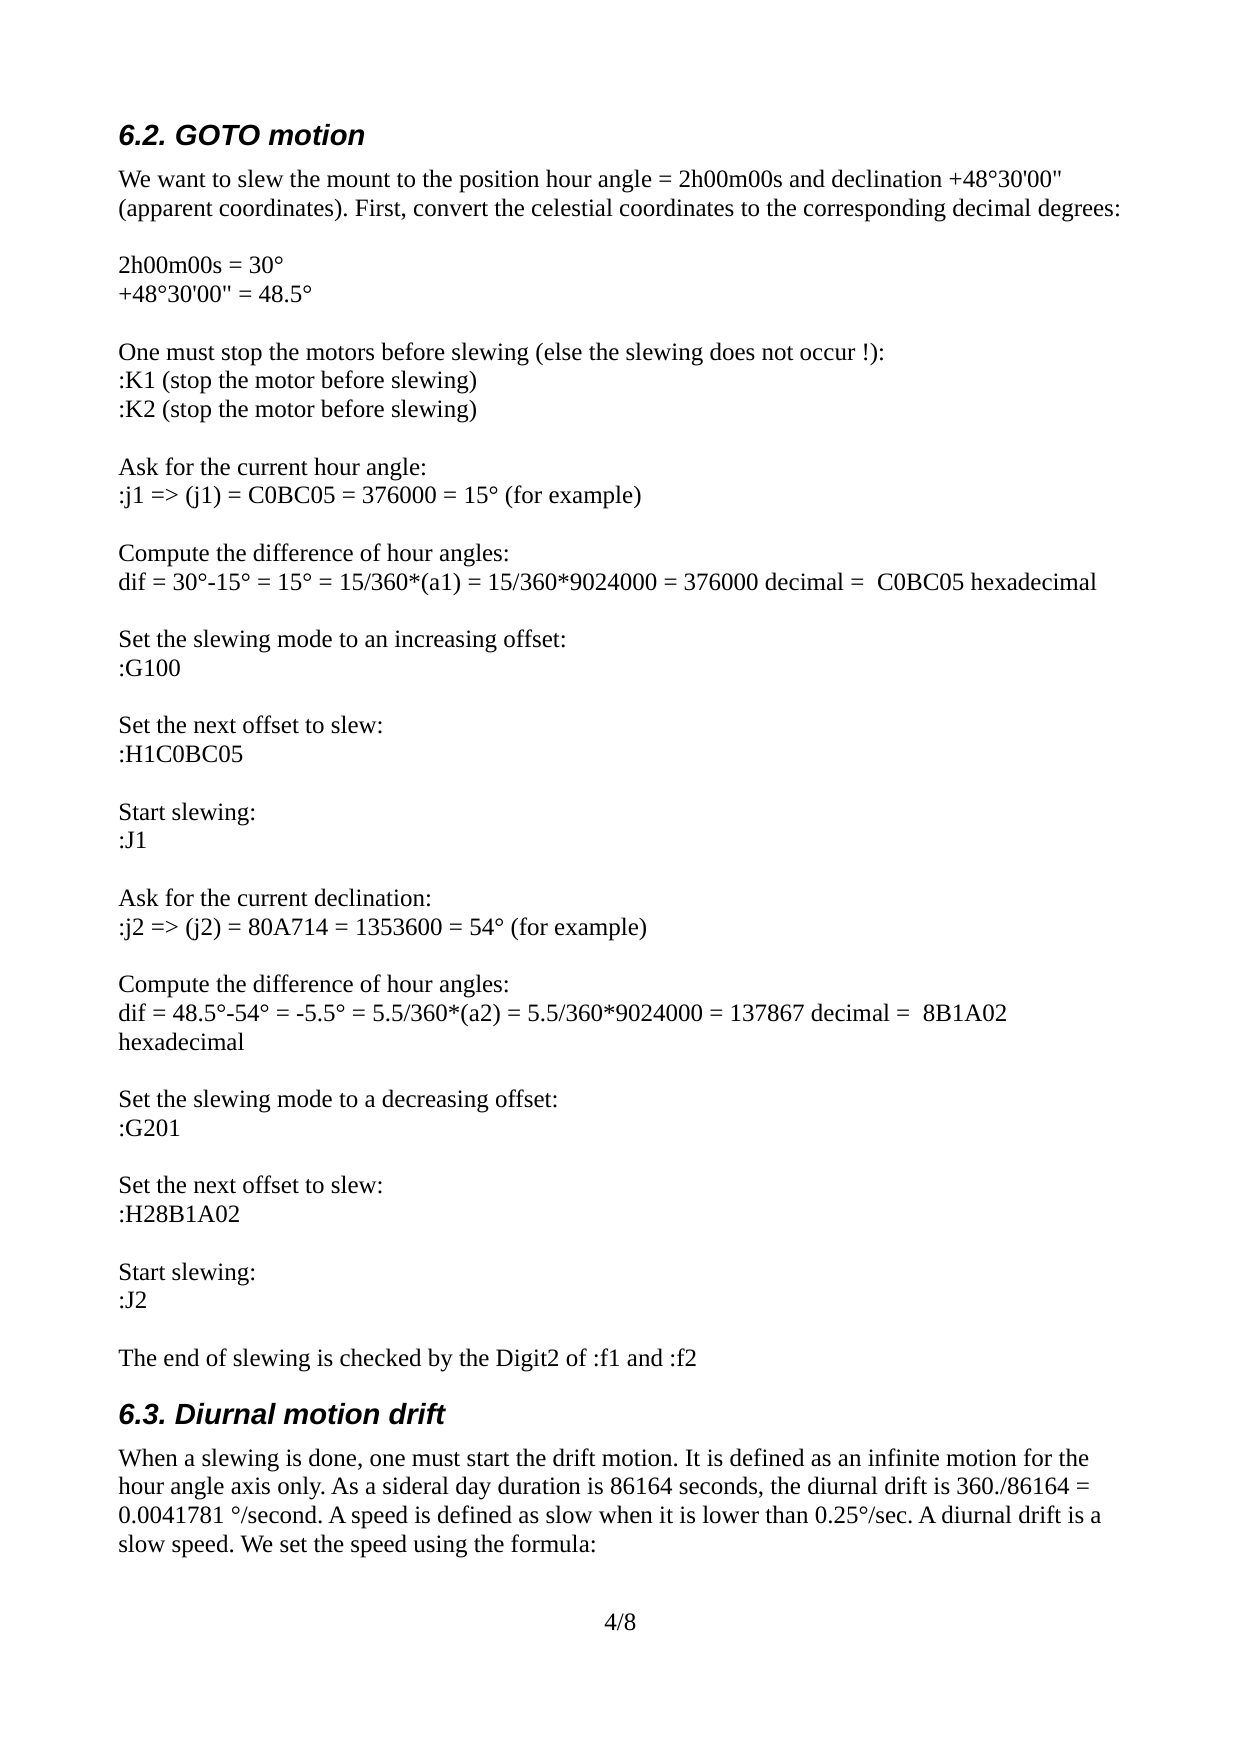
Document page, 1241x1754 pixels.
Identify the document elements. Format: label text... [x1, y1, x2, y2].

text Set the slewing mode to an increasing offset: [118, 624, 1122, 653]
text :G100 [118, 653, 1122, 682]
text :j2 => (j2) = 80A714 = 1353600 = 54° (for example) [118, 912, 1122, 940]
text 2h00m00s = 30° [118, 250, 1122, 279]
text Set the next offset to slew: [118, 710, 1122, 739]
text Set the next offset to slew: [118, 1170, 1122, 1199]
subtitle 6.2. GOTO motion [118, 118, 1122, 152]
text :K2 (stop the motor before slewing) [118, 394, 1122, 423]
text When a slewing is done, one must start the drift motion. It is defined as an infinite motion for the hour angle axis only. As a sideral day duration is 86164 seconds, the diurnal drift is 360./86164 = 0.0041781 °/second. A speed is defined as slow when it is lower than 0.25°/sec. A diurnal drift is a slow speed. We set the speed using the formula: [118, 1443, 1122, 1558]
text :j1 => (j1) = C0BC05 = 376000 = 15° (for example) [118, 480, 1122, 509]
text The end of slewing is checked by the Digit2 of :f1 and :f2 [118, 1343, 1122, 1372]
text :H28B1A02 [118, 1199, 1122, 1228]
text Start slewing: [118, 1257, 1122, 1285]
text :H1C0BC05 [118, 739, 1122, 768]
text dif = 48.5°-54° = -5.5° = 5.5/360*(a2) = 5.5/360*9024000 = 137867 decimal = 8B1A02 hexadecimal [118, 998, 1122, 1055]
text Ask for the current declination: [118, 883, 1122, 912]
text +48°30'00" = 48.5° [118, 279, 1122, 308]
text Ask for the current hour angle: [118, 452, 1122, 480]
text One must stop the motors before slewing (else the slewing does not occur !): [118, 337, 1122, 365]
text We want to slew the mount to the position hour angle = 2h00m00s and declination +48°30'00" (apparent coordinates). First, convert the celestial coordinates to the corresponding decimal degrees: [118, 164, 1122, 222]
text Set the slewing mode to a decreasing offset: [118, 1084, 1122, 1113]
text :J1 [118, 825, 1122, 854]
subtitle 6.3. Diurnal motion drift [118, 1397, 1122, 1430]
text dif = 30°-15° = 15° = 15/360*(a1) = 15/360*9024000 = 376000 decimal = C0BC05 hexadecimal [118, 567, 1122, 595]
text :K1 (stop the motor before slewing) [118, 365, 1122, 394]
text Compute the difference of hour angles: [118, 538, 1122, 567]
text :J2 [118, 1285, 1122, 1314]
text Compute the difference of hour angles: [118, 969, 1122, 998]
text Start slewing: [118, 797, 1122, 825]
text :G201 [118, 1113, 1122, 1142]
